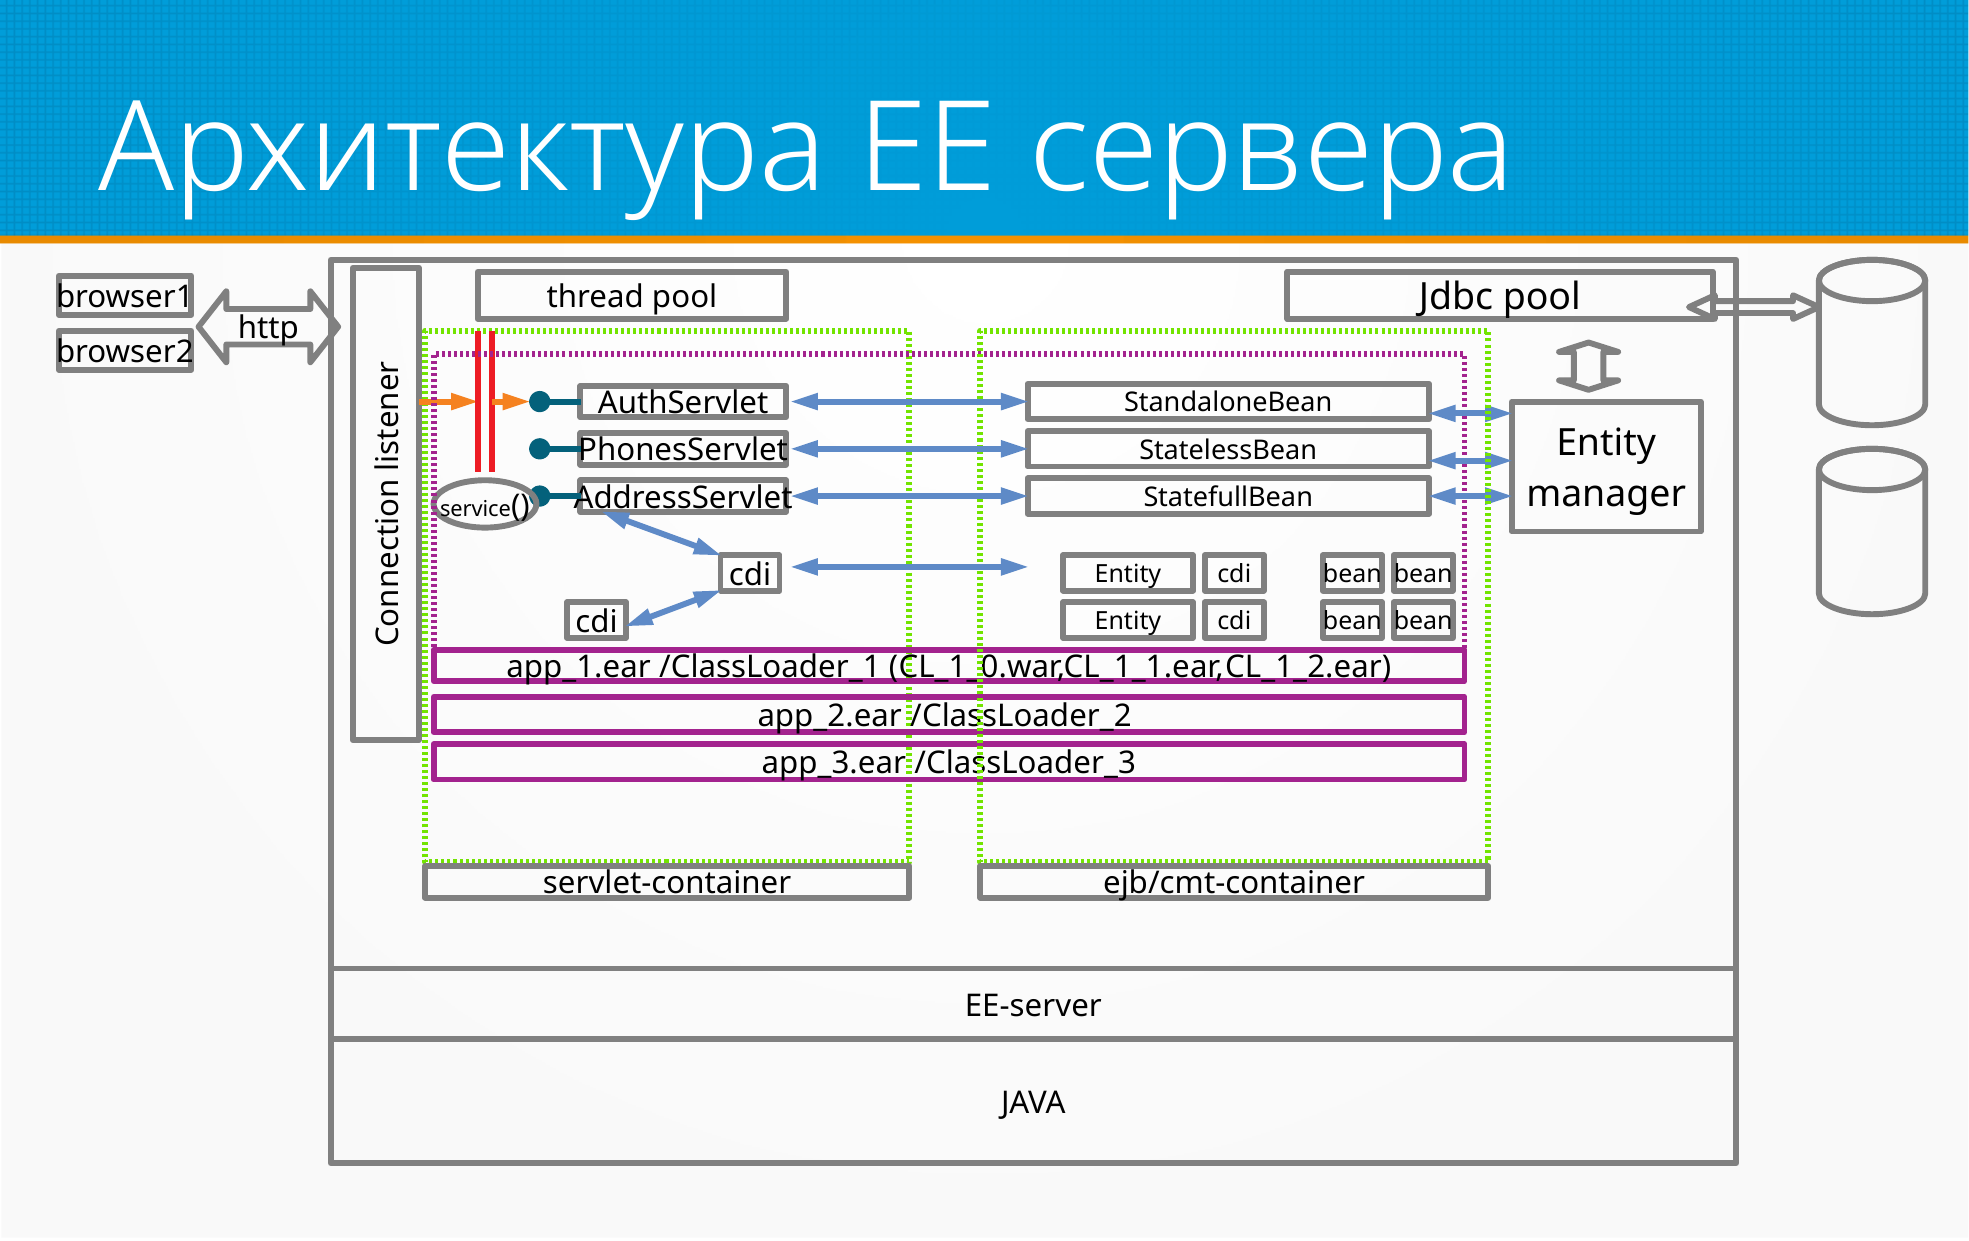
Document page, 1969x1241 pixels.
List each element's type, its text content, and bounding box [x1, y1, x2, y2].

picture [0, 236, 1969, 1241]
text_box Connection listener [352, 267, 419, 741]
text_box bean [1393, 555, 1453, 591]
text_box browser2 [58, 330, 192, 371]
text_box bean [1322, 555, 1382, 591]
title Архитектура EE сервера [98, 19, 1870, 227]
text_box app_3.ear /ClassLoader_3 [433, 744, 1465, 780]
text_box Entity [1062, 602, 1193, 638]
text_box thread pool [477, 271, 787, 319]
text_box servlet-container [425, 866, 910, 898]
text_box browser1 [58, 275, 192, 316]
text_box cdi [1204, 602, 1264, 638]
text_box service() [433, 480, 537, 528]
text_box PhonesServlet [580, 433, 787, 465]
text_box cdi [566, 602, 626, 638]
text_box cdi [1204, 555, 1264, 591]
text_box http [198, 291, 328, 363]
text_box bean [1322, 602, 1382, 638]
text_box AddressServlet [580, 480, 787, 512]
text_box Entity [1062, 555, 1193, 591]
text_box EE-server [330, 968, 1737, 1040]
text_box Entity manager [1511, 401, 1701, 532]
text_box StatelessBean [1027, 431, 1430, 467]
text_box cdi [720, 555, 780, 591]
text_box app_1.ear /ClassLoader_1 (CL_1_0.war,CL_1_1.ear,CL_1_2.ear) [433, 649, 1465, 682]
text_box http [284, 323, 294, 336]
text_box app_2.ear /ClassLoader_2 [433, 696, 1465, 733]
text_box JAVA [330, 1040, 1737, 1164]
text_box ejb/cmt-container [980, 866, 1489, 898]
text_box StandaloneBean [1027, 383, 1430, 420]
text_box Jdbc pool [1287, 271, 1713, 319]
text_box StatefullBean [1027, 478, 1430, 514]
text_box AuthServlet [580, 385, 787, 418]
text_box bean [1393, 602, 1453, 638]
